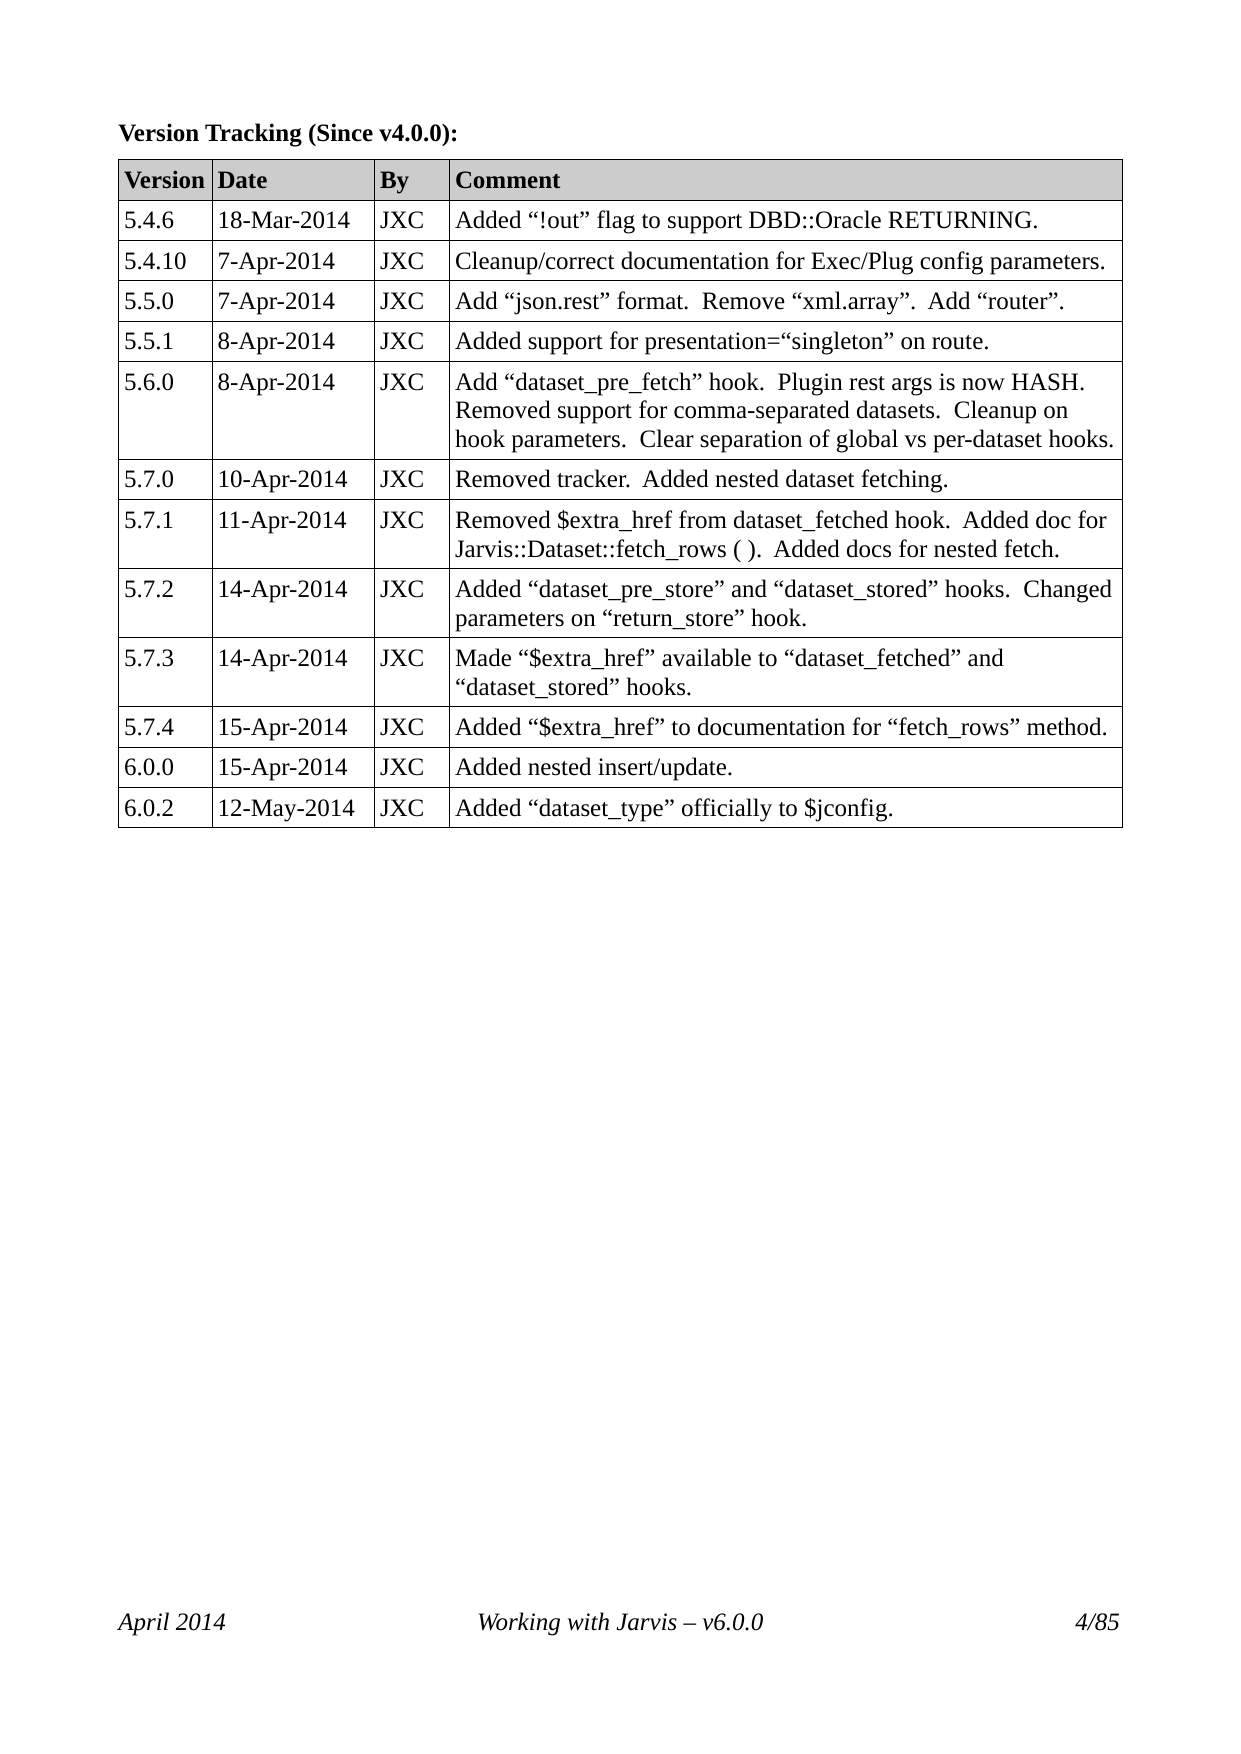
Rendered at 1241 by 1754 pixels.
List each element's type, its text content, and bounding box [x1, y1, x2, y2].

table_cell Added “$extra_href” to documentation for “fetch_rows” method. [450, 707, 1122, 747]
table_cell 7-Apr-2014 [213, 281, 374, 321]
table_cell 6.0.0 [119, 748, 212, 787]
table_cell 8-Apr-2014 [213, 322, 374, 361]
table_cell 5.7.3 [119, 638, 212, 706]
table_cell 7-Apr-2014 [213, 241, 374, 280]
table_cell JXC [375, 500, 449, 568]
table_cell JXC [375, 638, 449, 706]
table_cell JXC [375, 201, 449, 240]
table_cell Added nested insert/update. [450, 748, 1122, 787]
table_header Date [213, 160, 374, 200]
table_cell Add “dataset_pre_fetch” hook. Plugin rest args is now HASH. Removed support for comma-separated datasets. Cleanup on hook parameters. Clear separation of global vs per-dataset hooks. [450, 362, 1122, 459]
table_cell JXC [375, 322, 449, 361]
table_cell Added “dataset_type” officially to $jconfig. [450, 788, 1122, 827]
table_cell 15-Apr-2014 [213, 748, 374, 787]
table_cell 5.7.1 [119, 500, 212, 568]
table_cell Removed $extra_href from dataset_fetched hook. Added doc for Jarvis::Dataset::fetch_rows ( ). Added docs for nested fetch. [450, 500, 1122, 568]
table_cell Added “dataset_pre_store” and “dataset_stored” hooks. Changed parameters on “return_store” hook. [450, 569, 1122, 637]
table_cell JXC [375, 241, 449, 280]
table_cell JXC [375, 707, 449, 747]
table_cell Made “$extra_href” available to “dataset_fetched” and “dataset_stored” hooks. [450, 638, 1122, 706]
table_header By [375, 160, 449, 200]
table_cell 5.5.1 [119, 322, 212, 361]
table_cell JXC [375, 460, 449, 499]
table_cell 14-Apr-2014 [213, 569, 374, 637]
table_cell JXC [375, 281, 449, 321]
table_cell 5.4.6 [119, 201, 212, 240]
text Version Tracking (Since v4.0.0): [118, 118, 1122, 147]
table_cell Cleanup/correct documentation for Exec/Plug config parameters. [450, 241, 1122, 280]
table_cell 6.0.2 [119, 788, 212, 827]
table_cell Removed tracker. Added nested dataset fetching. [450, 460, 1122, 499]
table_cell 5.5.0 [119, 281, 212, 321]
table_cell Add “json.rest” format. Remove “xml.array”. Add “router”. [450, 281, 1122, 321]
table_cell 8-Apr-2014 [213, 362, 374, 459]
table_header Version [119, 160, 212, 200]
table_cell 14-Apr-2014 [213, 638, 374, 706]
table_cell 5.4.10 [119, 241, 212, 280]
table_cell JXC [375, 788, 449, 827]
table_cell 10-Apr-2014 [213, 460, 374, 499]
table_cell 11-Apr-2014 [213, 500, 374, 568]
table_header Comment [450, 160, 1122, 200]
table_cell Added “!out” flag to support DBD::Oracle RETURNING. [450, 201, 1122, 240]
table_cell JXC [375, 748, 449, 787]
table_cell JXC [375, 569, 449, 637]
table_cell 5.6.0 [119, 362, 212, 459]
table_cell 5.7.0 [119, 460, 212, 499]
table_cell 5.7.4 [119, 707, 212, 747]
table_cell 5.7.2 [119, 569, 212, 637]
table_cell 12-May-2014 [213, 788, 374, 827]
table_cell JXC [375, 362, 449, 459]
table_cell 18-Mar-2014 [213, 201, 374, 240]
table_cell Added support for presentation=“singleton” on route. [450, 322, 1122, 361]
table_cell 15-Apr-2014 [213, 707, 374, 747]
